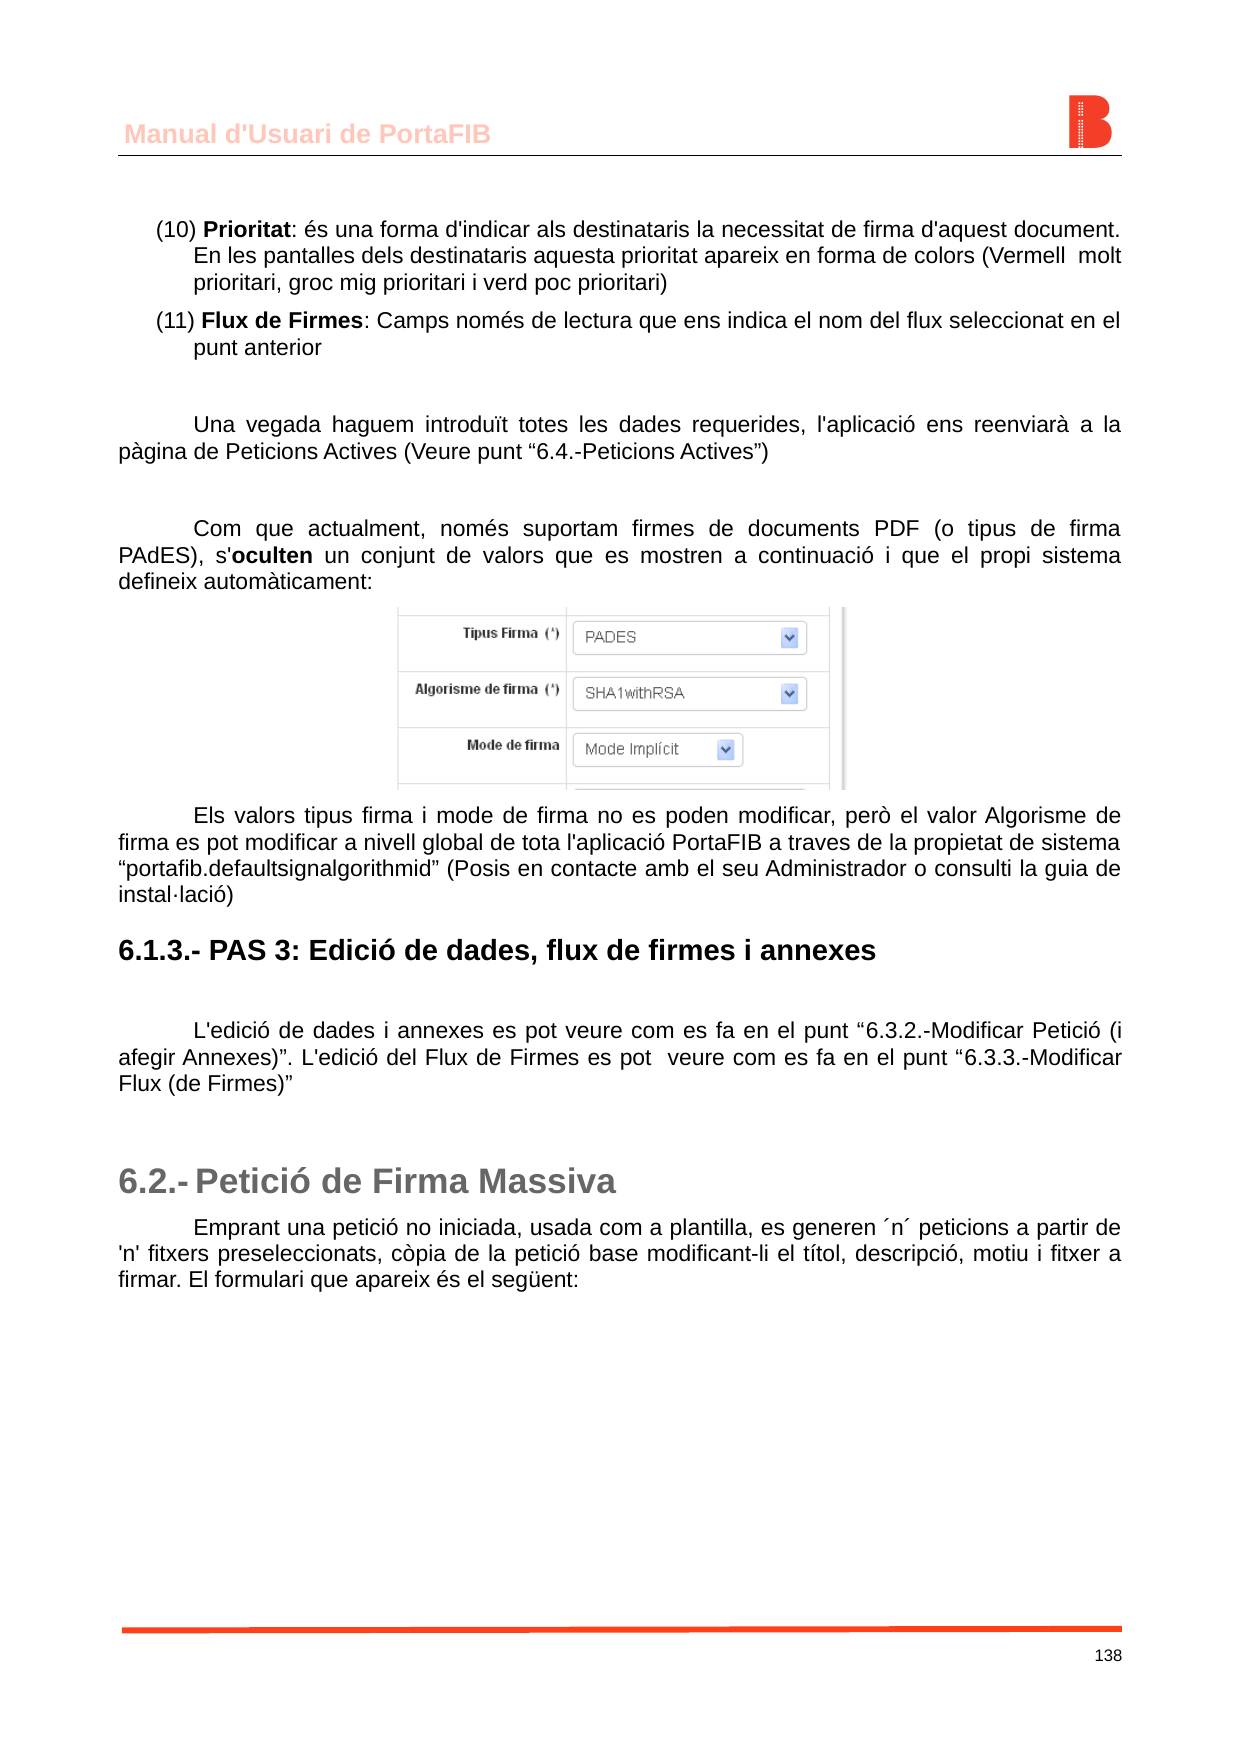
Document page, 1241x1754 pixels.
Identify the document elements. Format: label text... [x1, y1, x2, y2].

subtitle Petició de Firma Massiva [118, 1160, 1122, 1201]
text Una vegada haguem introduït totes les dades requerides, l'aplicació ens reenviarà a la pàgina de Peticions Actives (Veure punt “6.4Peticions Actives”) [118, 411, 1122, 464]
text Els valors tipus firma i mode de firma no es poden modificar, però el valor Algorisme de firma es pot modificar a nivell global de tota l'aplicació PortaFIB a traves de la propietat de sistema “portafib.defaultsignalgorithmid” (Posis en contacte amb el seu Administrador o consulti la guia de instal·lació) [118, 802, 1122, 908]
picture [387, 607, 854, 790]
text Com que actualment, només suportam firmes de documents PDF (o tipus de firma PAdES), s'oculten un conjunt de valors que es mostren a continuació i que el propi sistema defineix automàticament: [118, 515, 1122, 594]
picture [1063, 94, 1117, 150]
text Emprant una petició no iniciada, usada com a plantilla, es generen ´n´ peticions a partir de 'n' fitxers preseleccionats, còpia de la petició base modificant-li el títol, descripció, motiu i fitxer a firmar. El formulari que apareix és el següent: [118, 1214, 1122, 1293]
text L'edició de dades i annexes es pot veure com es fa en el punt “6.3.2Modificar Petició (i afegir Annexes)”. L'edició del Flux de Firmes es pot veure com es fa en el punt “6.3.3Modificar Flux (de Firmes)” [118, 1017, 1122, 1097]
list Flux de Firmes: Camps només de lectura que ens indica el nom del flux seleccionat en el punt anterior [156, 307, 1122, 360]
subtitle PAS 3: Edició de dades, flux de firmes i annexes [118, 933, 1122, 966]
list Prioritat: és una forma d'indicar als destinataris la necessitat de firma d'aquest document. En les pantalles dels destinataris aquesta prioritat apareix en forma de colors (Vermell molt prioritari, groc mig prioritari i verd poc prioritari) [156, 216, 1122, 295]
